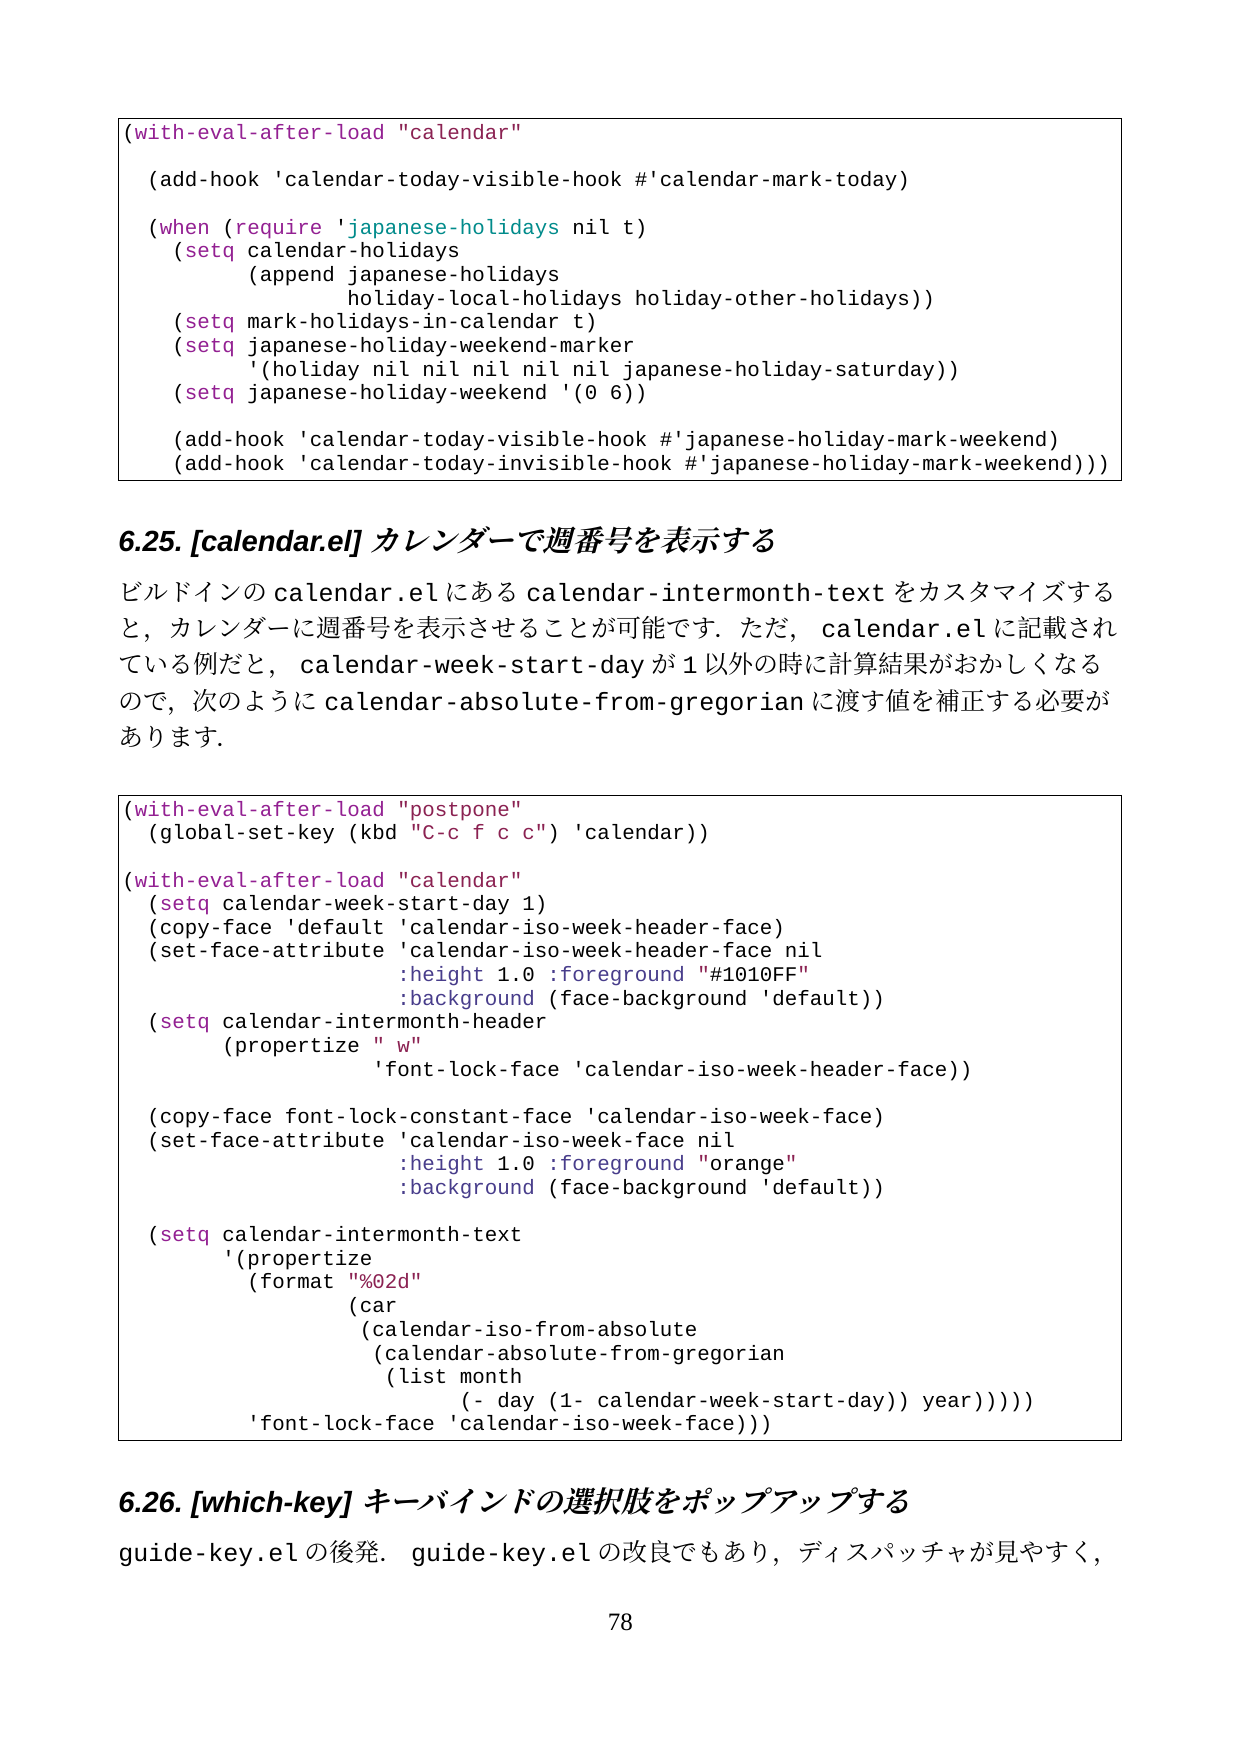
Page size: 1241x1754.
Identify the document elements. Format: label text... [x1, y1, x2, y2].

text (add-hook 'calendar-today-visible-hook #'japanese-holiday-mark-weekend) [119, 426, 1121, 449]
text (calendar-iso-from-absolute [119, 1315, 1121, 1338]
text (- day (1- calendar-week-start-day)) year))))) [119, 1386, 1121, 1409]
text (when (require 'japanese-holidays nil t) [119, 213, 1121, 236]
text guide-key.el の後発． guide-key.el の改良でもあり，ディスパッチャが見やすく， [118, 1533, 1122, 1569]
text holiday-local-holidays holiday-other-holidays)) [119, 284, 1121, 307]
text (with-eval-after-load "calendar" [119, 866, 1121, 889]
text (copy-face 'default 'calendar-iso-week-header-face) [119, 913, 1121, 937]
text (car [119, 1291, 1121, 1315]
text (setq calendar-holidays [119, 236, 1121, 260]
text (add-hook 'calendar-today-visible-hook #'calendar-mark-today) [119, 165, 1121, 189]
text (global-set-key (kbd "C-c f c c") 'calendar)) [119, 818, 1121, 842]
text (setq calendar-week-start-day 1) [119, 889, 1121, 913]
text (setq japanese-holiday-weekend-marker [119, 331, 1121, 354]
text (add-hook 'calendar-today-invisible-hook #'japanese-holiday-mark-weekend))) [119, 449, 1121, 480]
text (copy-face font-lock-constant-face 'calendar-iso-week-face) [119, 1102, 1121, 1126]
subtitle [calendar.el] カレンダーで週番号を表示する [118, 518, 1122, 560]
text :background (face-background 'default)) [119, 984, 1121, 1007]
text (calendar-absolute-from-gregorian [119, 1338, 1121, 1362]
subtitle [which-key] キーバインドの選択肢をポップアップする [118, 1478, 1122, 1520]
text :height 1.0 :foreground "orange" [119, 1149, 1121, 1173]
text (with-eval-after-load "calendar" [119, 119, 1121, 142]
text (propertize " w" [119, 1031, 1121, 1055]
text (with-eval-after-load "postpone" [119, 796, 1121, 818]
text (format "%02d" [119, 1268, 1121, 1291]
text :background (face-background 'default)) [119, 1173, 1121, 1197]
text ビルドインの calendar.el にある calendar-intermonth-text をカスタマイズすると，カレンダーに週番号を表示させることが可能です．ただ， calendar.el に記載されている例だと， calendar-week-start-day が 1 以外の時に計算結果がおかしくなるので，次のように calendar-absolute-from-gregorian に渡す値を補正する必要があります． [118, 572, 1122, 782]
text (setq japanese-holiday-weekend '(0 6)) [119, 378, 1121, 402]
text 'font-lock-face 'calendar-iso-week-face))) [119, 1409, 1121, 1440]
text :height 1.0 :foreground "#1010FF" [119, 960, 1121, 984]
text (set-face-attribute 'calendar-iso-week-header-face nil [119, 937, 1121, 960]
text (append japanese-holidays [119, 260, 1121, 284]
text (set-face-attribute 'calendar-iso-week-face nil [119, 1126, 1121, 1149]
text (setq calendar-intermonth-header [119, 1007, 1121, 1031]
text (list month [119, 1362, 1121, 1386]
text 'font-lock-face 'calendar-iso-week-header-face)) [119, 1055, 1121, 1078]
text (setq calendar-intermonth-text [119, 1220, 1121, 1244]
text (setq mark-holidays-in-calendar t) [119, 307, 1121, 331]
text '(holiday nil nil nil nil nil japanese-holiday-saturday)) [119, 354, 1121, 378]
text '(propertize [119, 1244, 1121, 1268]
